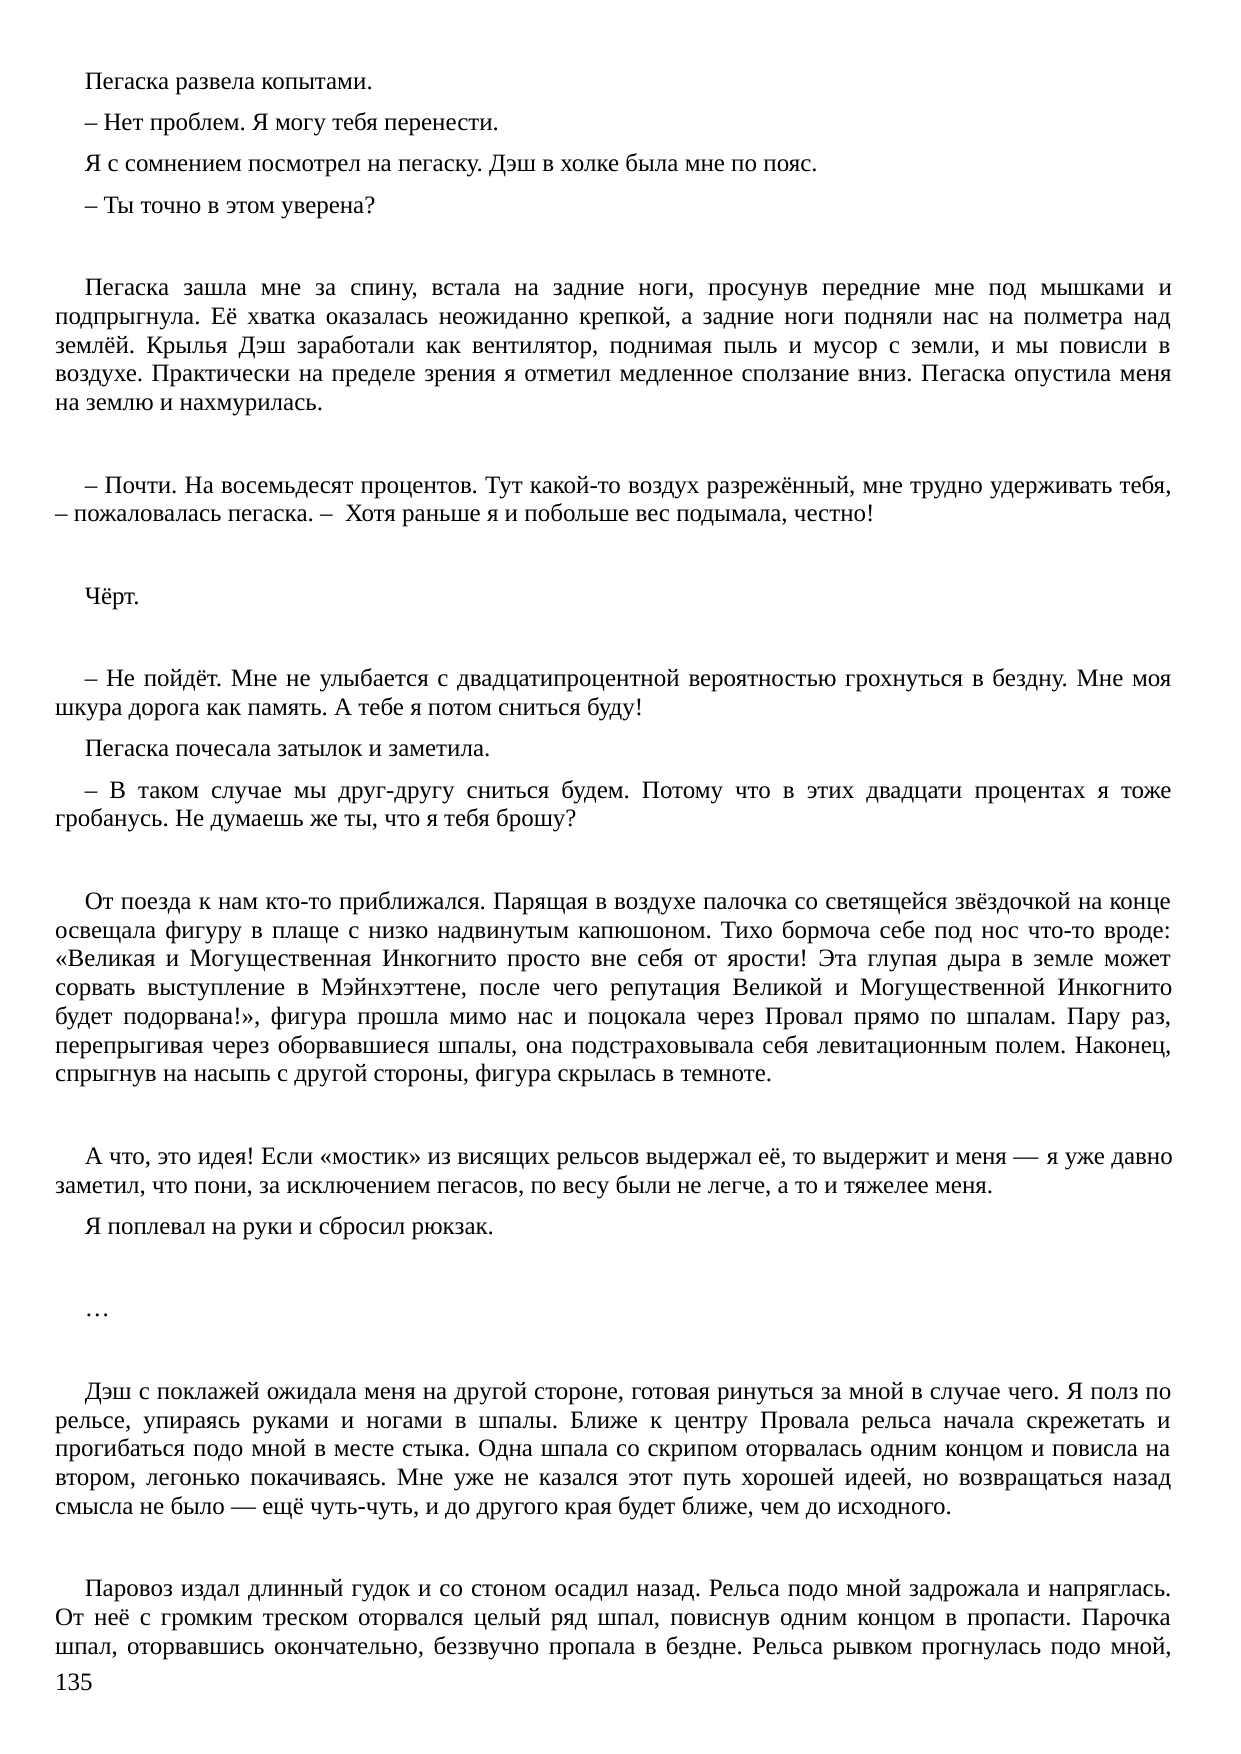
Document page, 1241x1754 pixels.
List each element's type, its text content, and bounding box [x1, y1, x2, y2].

text – Почти. На восемьдесят процентов. Тут какой-то воздух разрежённый, мне трудно удерживать тебя, – пожаловалась пегаска. – Хотя раньше я и побольше вес подымала, честно! [55, 470, 1173, 527]
text – Не пойдёт. Мне не улыбается с двадцатипроцентной вероятностью грохнуться в бездну. Мне моя шкура дорога как память. А тебе я потом сниться буду! [55, 663, 1173, 721]
text Я с сомнением посмотрел на пегаску. Дэш в холке была мне по пояс. [55, 148, 1173, 177]
text Дэш с поклажей ожидала меня на другой стороне, готовая ринуться за мной в случае чего. Я полз по рельсе, упираясь руками и ногами в шпалы. Ближе к центру Провала рельса начала скрежетать и прогибаться подо мной в месте стыка. Одна шпала со скрипом оторвалась одним концом и повисла на втором, легонько покачиваясь. Мне уже не казался этот путь хорошей идеей, но возвращаться назад смысла не было — ещё чуть-чуть, и до другого края будет ближе, чем до исходного. [55, 1376, 1173, 1520]
text Я поплевал на руки и сбросил рюкзак. [55, 1211, 1173, 1240]
text – Нет проблем. Я могу тебя перенести. [55, 107, 1173, 136]
text Пегаска зашла мне за спину, встала на задние ноги, просунув передние мне под мышками и подпрыгнула. Её хватка оказалась неожиданно крепкой, а задние ноги подняли нас на полметра над землёй. Крылья Дэш заработали как вентилятор, поднимая пыль и мусор с земли, и мы повисли в воздухе. Практически на пределе зрения я отметил медленное сползание вниз. Пегаска опустила меня на землю и нахмурилась. [55, 272, 1173, 416]
text – В таком случае мы друг-другу сниться будем. Потому что в этих двадцати процентах я тоже гробанусь. Не думаешь же ты, что я тебя брошу? [55, 775, 1173, 832]
text Пегаска почесала затылок и заметила. [55, 733, 1173, 762]
text – Ты точно в этом уверена? [55, 190, 1173, 218]
text Паровоз издал длинный гудок и со стоном осадил назад. Рельса подо мной задрожала и напряглась. От неё с громким треском оторвался целый ряд шпал, повиснув одним концом в пропасти. Парочка шпал, оторвавшись окончательно, беззвучно пропала в бездне. Рельса рывком прогнулась подо мной, [55, 1573, 1173, 1660]
text А что, это идея! Если «мостик» из висящих рельсов выдержал её, то выдержит и меня — я уже давно заметил, что пони, за исключением пегасов, по весу были не легче, а то и тяжелее меня. [55, 1141, 1173, 1198]
text Пегаска развела копытами. [55, 66, 1173, 95]
text Чёрт. [55, 581, 1173, 610]
text … [55, 1293, 1173, 1322]
text От поезда к нам кто-то приближался. Парящая в воздухе палочка со светящейся звёздочкой на конце освещала фигуру в плаще с низко надвинутым капюшоном. Тихо бормоча себе под нос что-то вроде: «Великая и Могущественная Инкогнито просто вне себя от ярости! Эта глупая дыра в земле может сорвать выступление в Мэйнхэттене, после чего репутация Великой и Могущественной Инкогнито будет подорвана!», фигура прошла мимо нас и поцокала через Провал прямо по шпалам. Пару раз, перепрыгивая через оборвавшиеся шпалы, она подстраховывала себя левитационным полем. Наконец, спрыгнув на насыпь с другой стороны, фигура скрылась в темноте. [55, 886, 1173, 1087]
